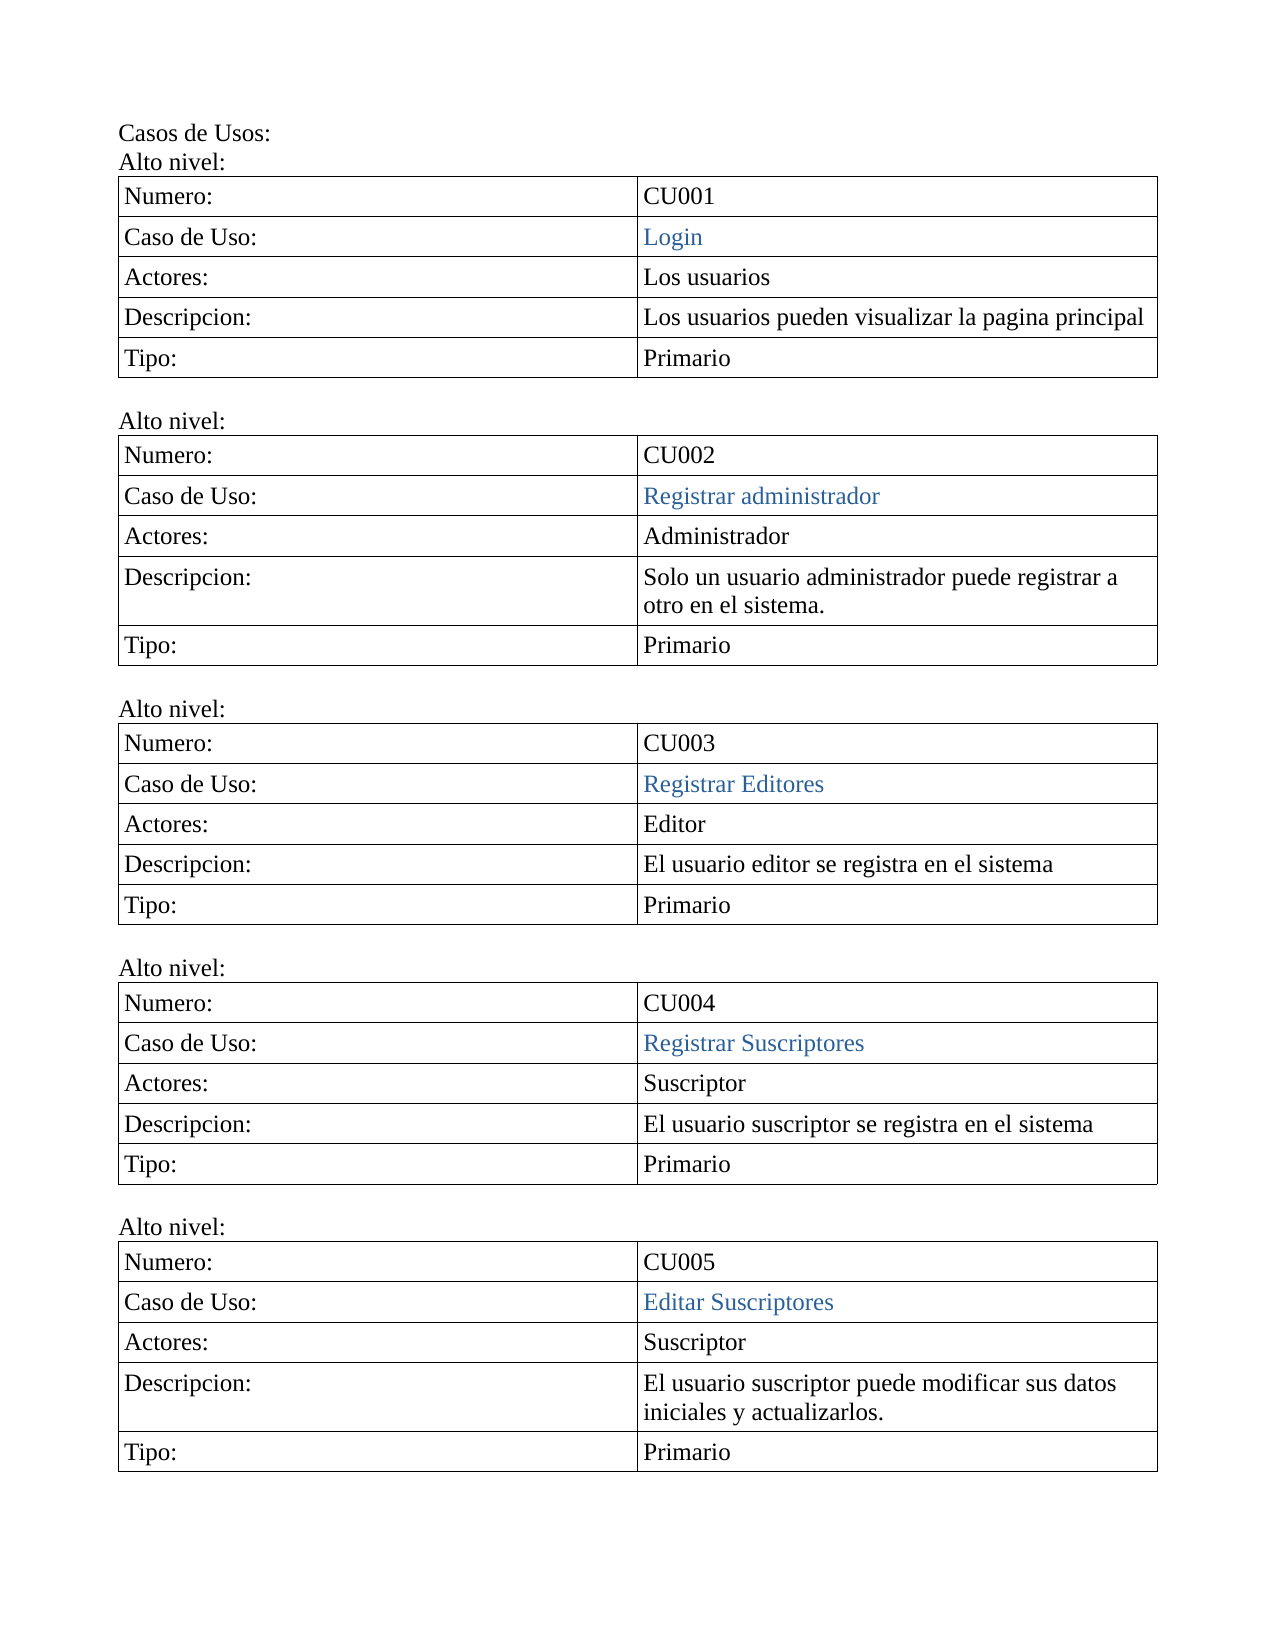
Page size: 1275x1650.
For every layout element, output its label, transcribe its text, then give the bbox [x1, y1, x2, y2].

table_cell Actores: [119, 1064, 637, 1103]
table_cell El usuario suscriptor puede modificar sus datos iniciales y actualizarlos. [638, 1363, 1157, 1431]
table_cell Primario [638, 1144, 1157, 1183]
table_cell Descripcion: [119, 298, 637, 337]
table_cell Actores: [119, 1323, 637, 1362]
table_cell Login [638, 217, 1157, 256]
table_cell Descripcion: [119, 845, 637, 884]
table_cell Primario [638, 626, 1157, 665]
table_cell Caso de Uso: [119, 1023, 637, 1062]
table_cell El usuario editor se registra en el sistema [638, 845, 1157, 884]
table_cell Tipo: [119, 1144, 637, 1183]
text Alto nivel: [118, 147, 1157, 176]
table_header CU005 [638, 1242, 1157, 1281]
table_cell Solo un usuario administrador puede registrar a otro en el sistema. [638, 557, 1157, 625]
table_cell El usuario suscriptor se registra en el sistema [638, 1104, 1157, 1143]
table_header CU004 [638, 983, 1157, 1022]
table_cell Descripcion: [119, 1104, 637, 1143]
table_cell Caso de Uso: [119, 476, 637, 515]
table_cell Actores: [119, 516, 637, 556]
table_header Numero: [119, 436, 637, 475]
table_cell Tipo: [119, 626, 637, 665]
table_header Numero: [119, 177, 637, 216]
table_header Numero: [119, 983, 637, 1022]
table_header CU002 [638, 436, 1157, 475]
table_cell Actores: [119, 257, 637, 297]
table_cell Descripcion: [119, 1363, 637, 1431]
table_cell Caso de Uso: [119, 764, 637, 803]
table_header CU001 [638, 177, 1157, 216]
text Casos de Usos: [118, 118, 1157, 147]
table_cell Descripcion: [119, 557, 637, 625]
table_cell Tipo: [119, 338, 637, 377]
table_cell Suscriptor [638, 1323, 1157, 1362]
table_cell Editar Suscriptores [638, 1282, 1157, 1322]
table_cell Los usuarios pueden visualizar la pagina principal [638, 298, 1157, 337]
table_cell Primario [638, 338, 1157, 377]
table_header Numero: [119, 724, 637, 763]
text Alto nivel: [118, 953, 1157, 982]
table_cell Suscriptor [638, 1064, 1157, 1103]
table_cell Registrar Suscriptores [638, 1023, 1157, 1062]
table_cell Caso de Uso: [119, 217, 637, 256]
table_cell Administrador [638, 516, 1157, 556]
table_cell Los usuarios [638, 257, 1157, 297]
table_header CU003 [638, 724, 1157, 763]
text Alto nivel: [118, 694, 1157, 723]
text Alto nivel: [118, 1212, 1157, 1241]
table_cell Primario [638, 1432, 1157, 1471]
table_header Numero: [119, 1242, 637, 1281]
table_cell Primario [638, 885, 1157, 924]
table_cell Registrar administrador [638, 476, 1157, 515]
table_cell Caso de Uso: [119, 1282, 637, 1322]
table_cell Actores: [119, 804, 637, 844]
text Alto nivel: [118, 406, 1157, 435]
table_cell Registrar Editores [638, 764, 1157, 803]
table_cell Tipo: [119, 1432, 637, 1471]
table_cell Editor [638, 804, 1157, 844]
table_cell Tipo: [119, 885, 637, 924]
